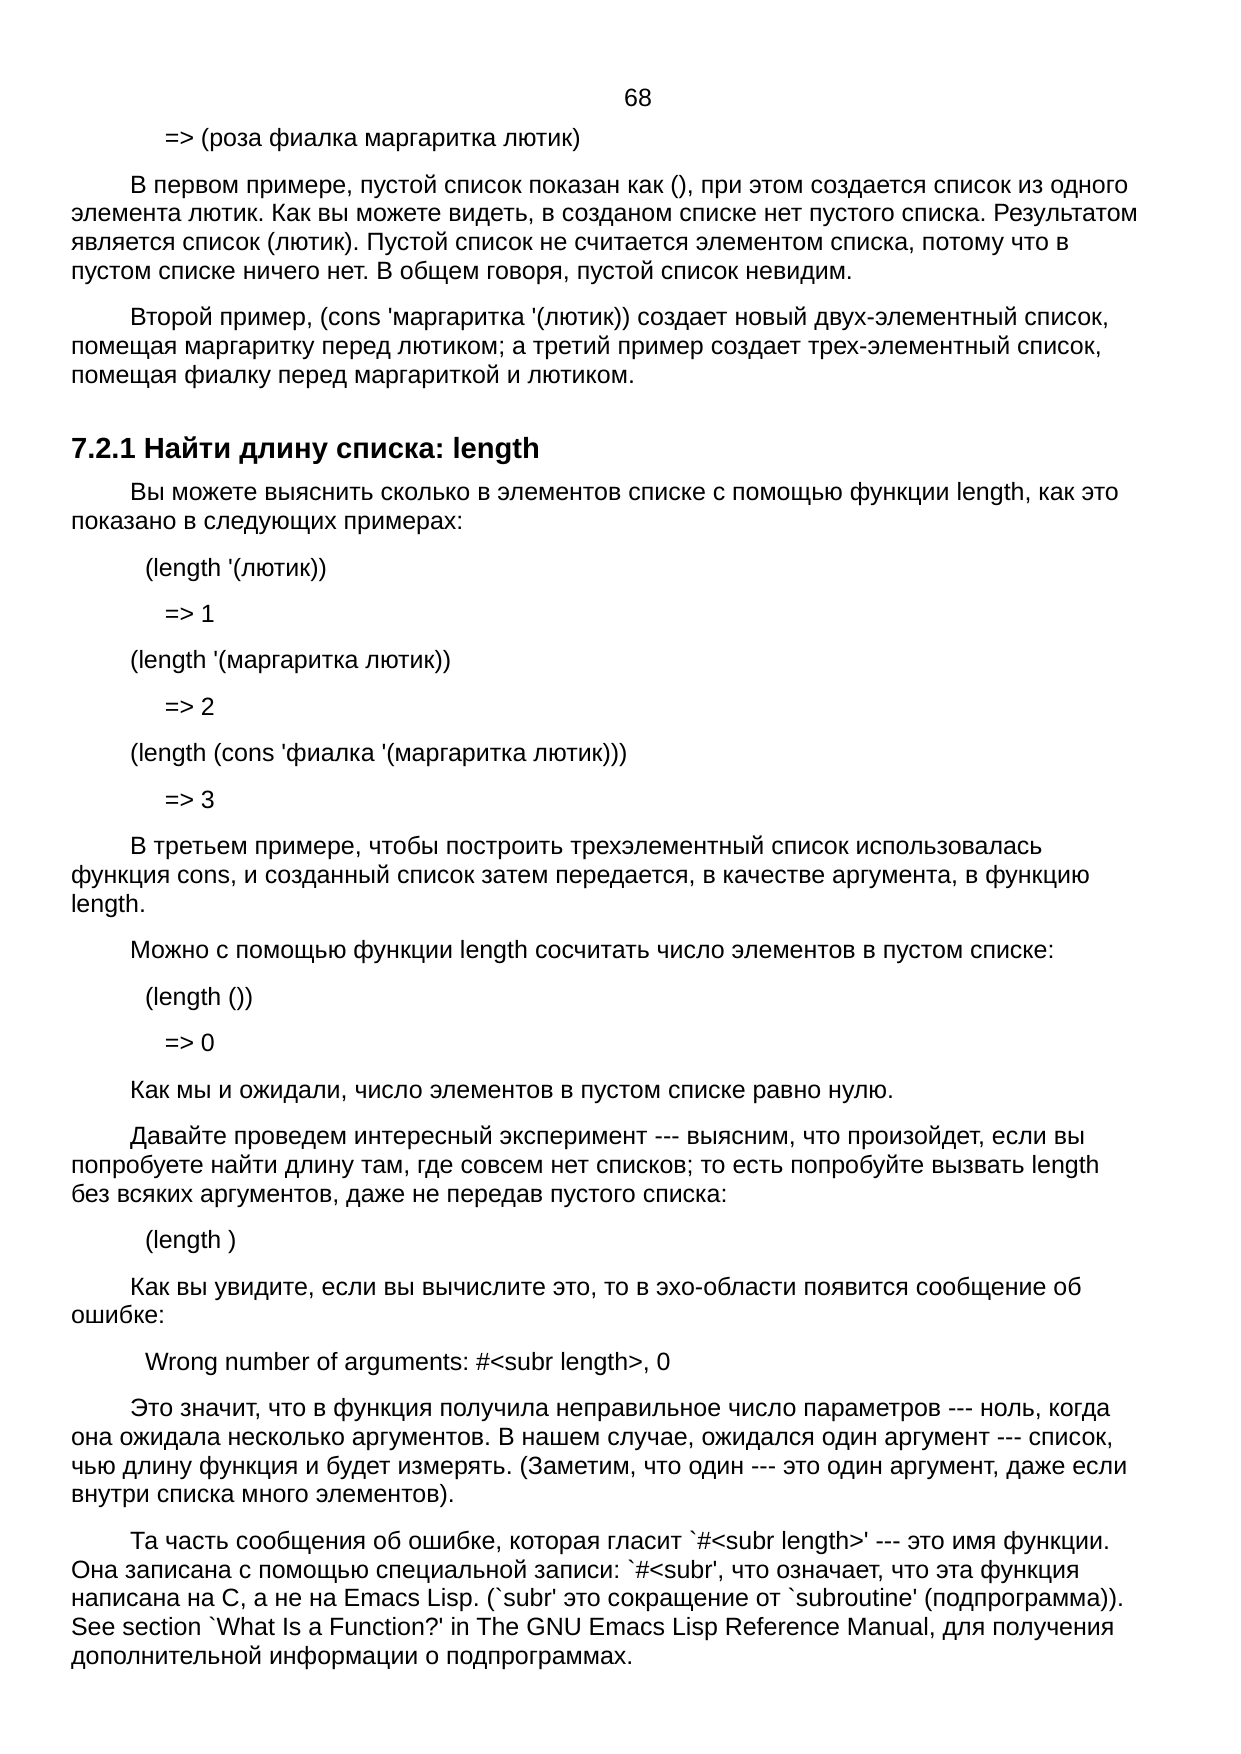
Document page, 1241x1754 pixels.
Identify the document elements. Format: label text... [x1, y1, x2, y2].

text Как вы увидите, если вы вычислите это, то в эхо-области появится сообщение об ошибке: [71, 1272, 1146, 1329]
text Это значит, что в функция получила неправильное число параметров --- ноль, когда она ожидала несколько аргументов. В нашем случае, ожидался один аргумент --- список, чью длину функция и будет измерять. (Заметим, что один --- это один аргумент, даже если внутри списка много элементов). [71, 1393, 1146, 1508]
text => 3 [71, 785, 1146, 814]
text (length (cons 'фиалка '(маргаритка лютик))) [71, 738, 1146, 767]
text В третьем примере, чтобы построить трехэлементный список использовалась функция cons, и созданный список затем передается, в качестве аргумента, в функцию length. [71, 831, 1146, 918]
text (length '(маргаритка лютик)) [71, 646, 1146, 674]
text Второй пример, (cons 'маргаритка '(лютик)) создает новый двух-элементный список, помещая маргаритку перед лютиком; а третий пример создает трех-элементный список, помещая фиалку перед маргариткой и лютиком. [71, 302, 1146, 389]
text Давайте проведем интересный эксперимент --- выясним, что произойдет, если вы попробуете найти длину там, где совсем нет списков; то есть попробуйте вызвать length без всяких аргументов, даже не передав пустого списка: [71, 1121, 1146, 1207]
subtitle 7.2.1 Найти длину списка: length [71, 431, 1146, 465]
text (length ()) [71, 982, 1146, 1011]
text Как мы и ожидали, число элементов в пустом списке равно нулю. [71, 1075, 1146, 1103]
text Можно с помощью функции length сосчитать число элементов в пустом списке: [71, 935, 1146, 964]
text => 2 [71, 692, 1146, 721]
text => (роза фиалка маргаритка лютик) [71, 123, 1146, 152]
text => 0 [71, 1028, 1146, 1057]
text Wrong number of arguments: #<subr length>, 0 [71, 1347, 1146, 1376]
text (length '(лютик)) [71, 553, 1146, 581]
text В первом примере, пустой список показан как (), при этом создается список из одного элемента лютик. Как вы можете видеть, в созданом списке нет пустого списка. Результатом является список (лютик). Пустой список не считается элементом списка, потому что в пустом списке ничего нет. В общем говоря, пустой список невидим. [71, 170, 1146, 285]
text => 1 [71, 599, 1146, 628]
text (length ) [71, 1225, 1146, 1254]
text Вы можете выяснить сколько в элементов списке с помощью функции length, как это показано в следующих примерах: [71, 477, 1146, 535]
text Та часть сообщения об ошибке, которая гласит `#<subr length>' --- это имя функции. Она записана с помощью специальной записи: `#<subr', что означает, что эта функция написана на C, а не на Emacs Lisp. (`subr' это сокращение от `subroutine' (подпрограмма)). See section `What Is a Function?' in The GNU Emacs Lisp Reference Manual, для получения дополнительной информации о подпрограммах. [71, 1526, 1146, 1670]
